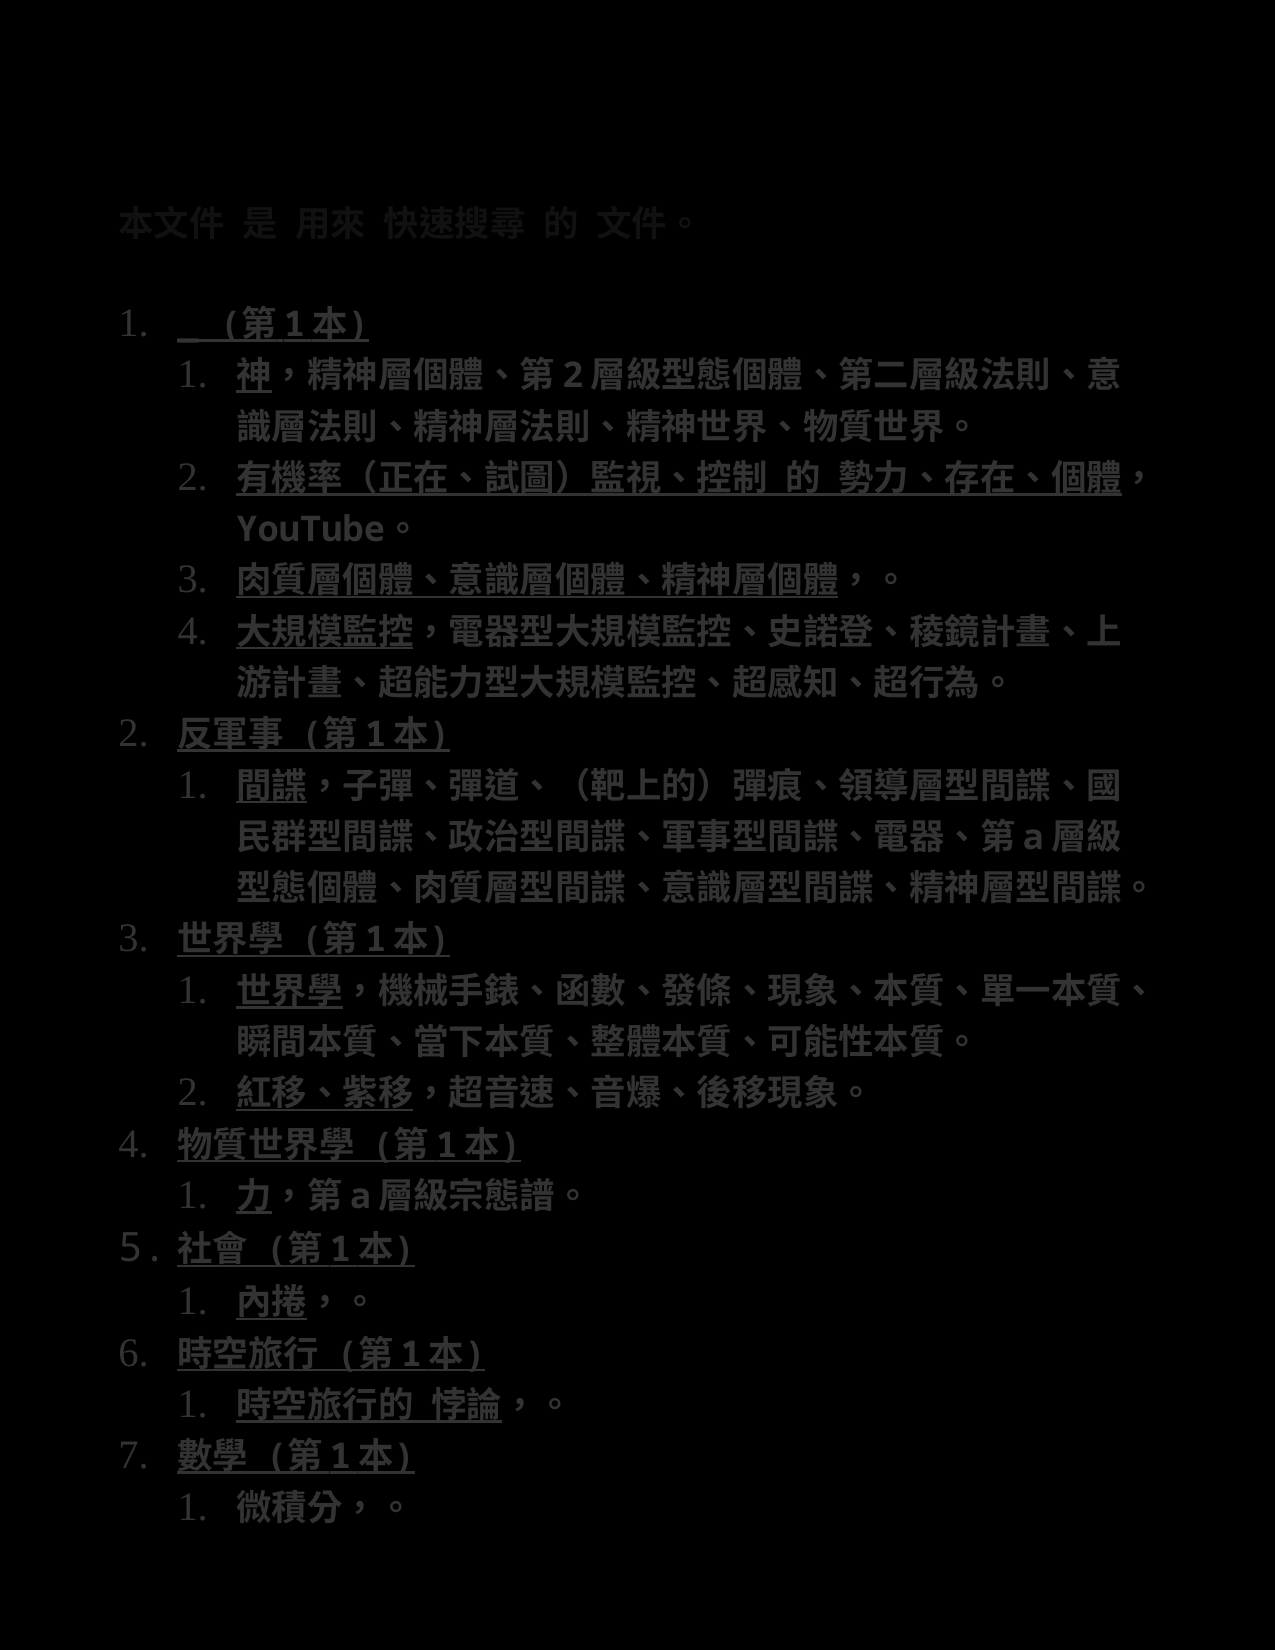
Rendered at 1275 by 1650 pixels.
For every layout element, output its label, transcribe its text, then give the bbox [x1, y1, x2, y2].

list 肉質層個體、意識層個體、精神層個體，。 [177, 552, 1157, 603]
list 數學 (第1本) [118, 1428, 1157, 1479]
list 神，精神層個體、第2層級型態個體、第二層級法則、意識層法則、精神層法則、精神世界、物質世界。 [177, 347, 1157, 449]
list 反軍事 (第1本) [118, 706, 1157, 757]
list 大規模監控，電器型大規模監控、史諾登、稜鏡計畫、上游計畫、超能力型大規模監控、超感知、超行為。 [177, 603, 1157, 706]
list _ (第1本) [118, 295, 1157, 347]
list 時空旅行 (第1本) [118, 1325, 1157, 1376]
list 紅移、紫移，超音速、音爆、後移現象。 [177, 1065, 1157, 1116]
text 本文件 是 用來 快速搜尋 的 文件。 [118, 196, 1157, 247]
list 微積分，。 [177, 1479, 1157, 1530]
list 時空旅行的 悖論，。 [177, 1376, 1157, 1428]
list 世界學，機械手錶、函數、發條、現象、本質、單一本質、瞬間本質、當下本質、整體本質、可能性本質。 [177, 962, 1157, 1065]
list 間諜，子彈、彈道、（靶上的）彈痕、領導層型間諜、國民群型間諜、政治型間諜、軍事型間諜、電器、第a層級型態個體、肉質層型間諜、意識層型間諜、精神層型間諜。 [177, 757, 1157, 911]
list 內捲，。 [177, 1274, 1157, 1325]
list 力，第a層級宗態譜。 [177, 1167, 1157, 1219]
list 物質世界學 (第1本) [118, 1116, 1157, 1167]
list 社會 (第1本) [118, 1219, 1157, 1274]
list 有機率（正在、試圖）監視、控制 的 勢力、存在、個體，YouTube。 [177, 449, 1157, 552]
list 世界學 (第1本) [118, 911, 1157, 962]
